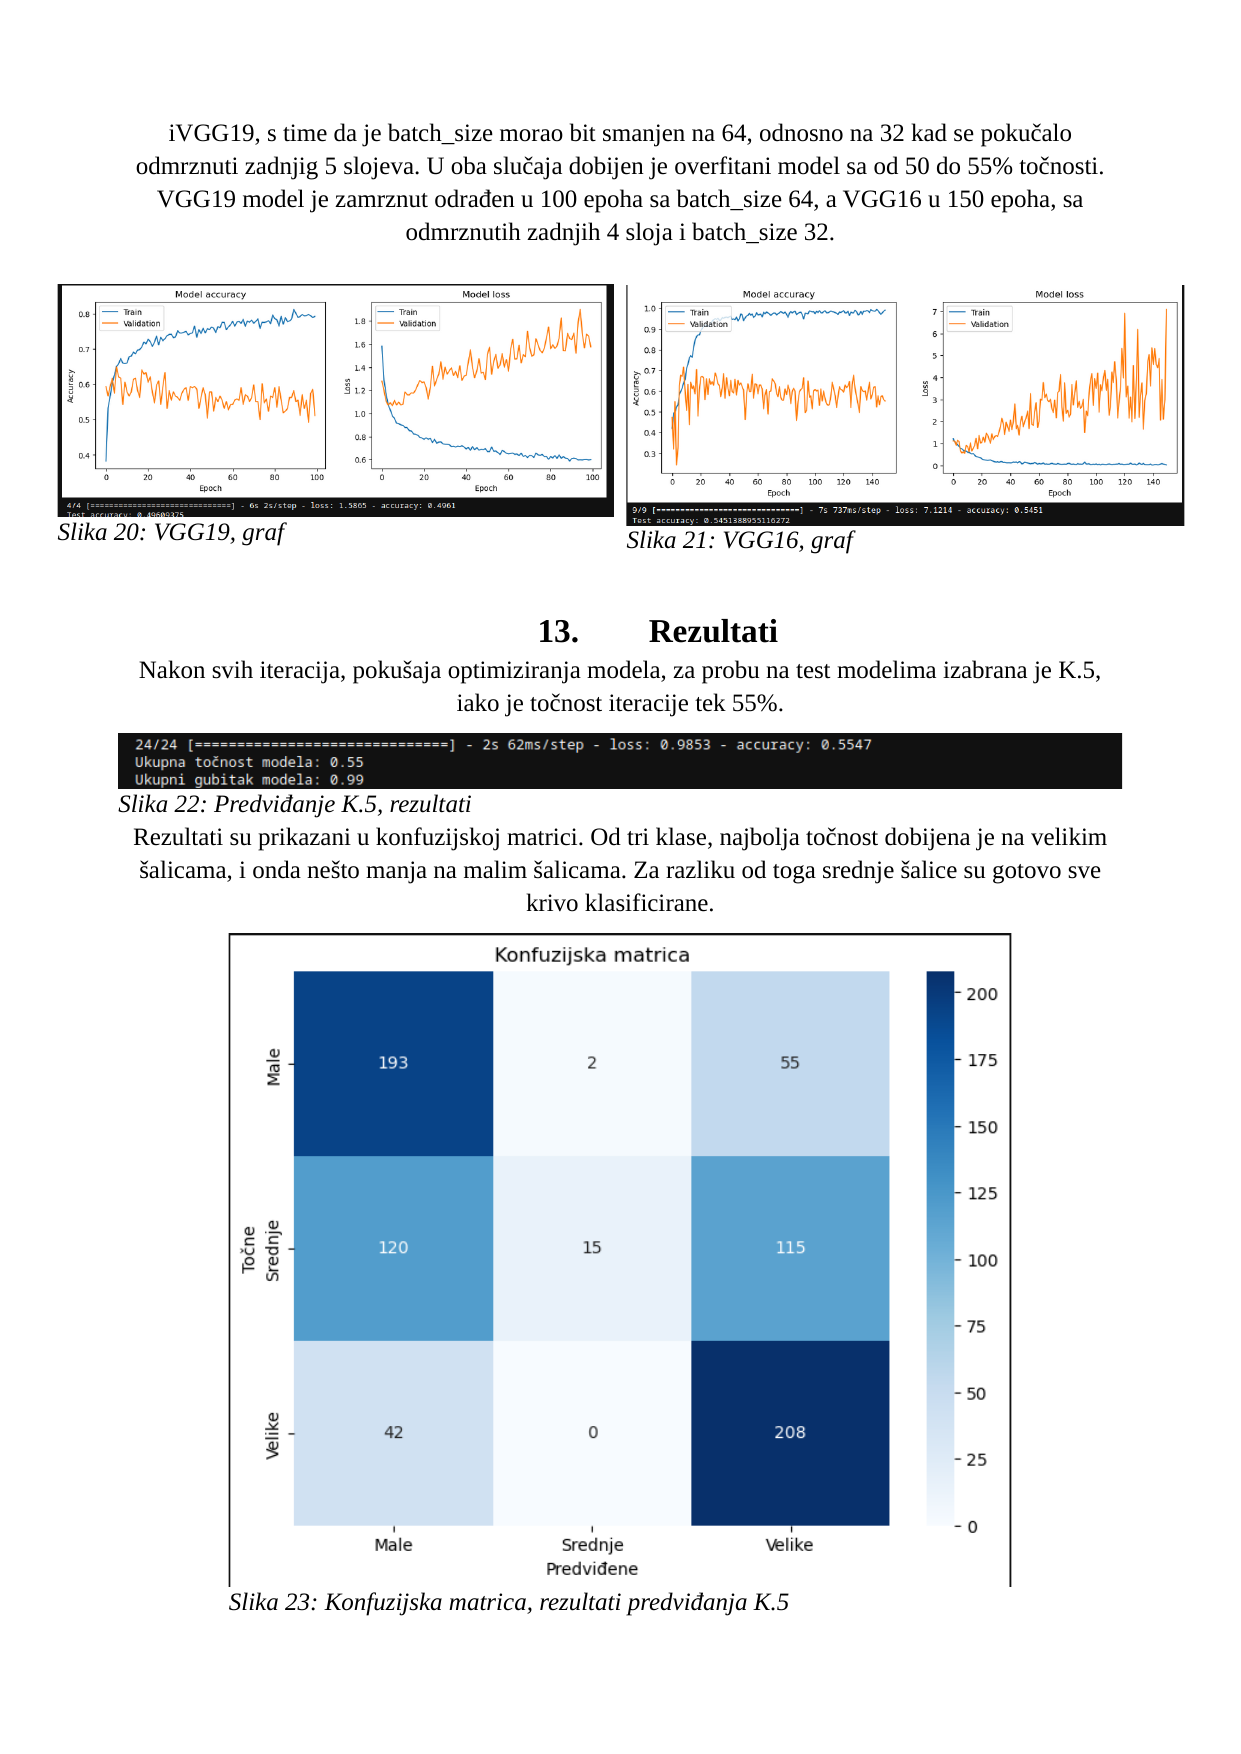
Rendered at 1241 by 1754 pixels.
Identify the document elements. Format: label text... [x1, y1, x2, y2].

text Nakon svih iteracija, pokušaja optimiziranja modela, za probu na test modelima izabrana je K.5, iako je točnost iteracije tek 55%. [118, 655, 1122, 717]
text VGG19 model je zamrznut odrađen u 100 epoha sa batch_size 64, a VGG16 u 150 epoha, sa odmrznutih zadnjih 4 sloja i batch_size 32. [118, 184, 1122, 246]
text Rezultati su prikazani u konfuzijskoj matrici. Od tri klase, najbolja točnost dobijena je na velikim šalicama, i onda nešto manja na malim šalicama. Za razliku od toga srednje šalice su gotovo sve krivo klasificirane. [118, 817, 1122, 916]
picture [57, 284, 614, 517]
text [118, 721, 1122, 733]
text Slika 22: Predviđanje K.5, rezultati [118, 789, 1122, 817]
text iVGG19, s time da je batch_size morao bit smanjen na 64, odnosno na 32 kad se pokučalo odmrznuti zadnjig 5 slojeva. U oba slučaja dobijen je overfitani model sa od 50 do 55% točnosti. [118, 118, 1122, 180]
picture [228, 933, 1012, 1587]
picture [626, 285, 1185, 526]
picture [118, 733, 1123, 789]
list Rezultati [193, 611, 1122, 649]
text Slika 23: Konfuzijska matrica, rezultati predviđanja K.5 [229, 1587, 1012, 1615]
text Slika 21: VGG16, graf [626, 526, 1184, 554]
text Slika 20: VGG19, graf [57, 517, 614, 546]
